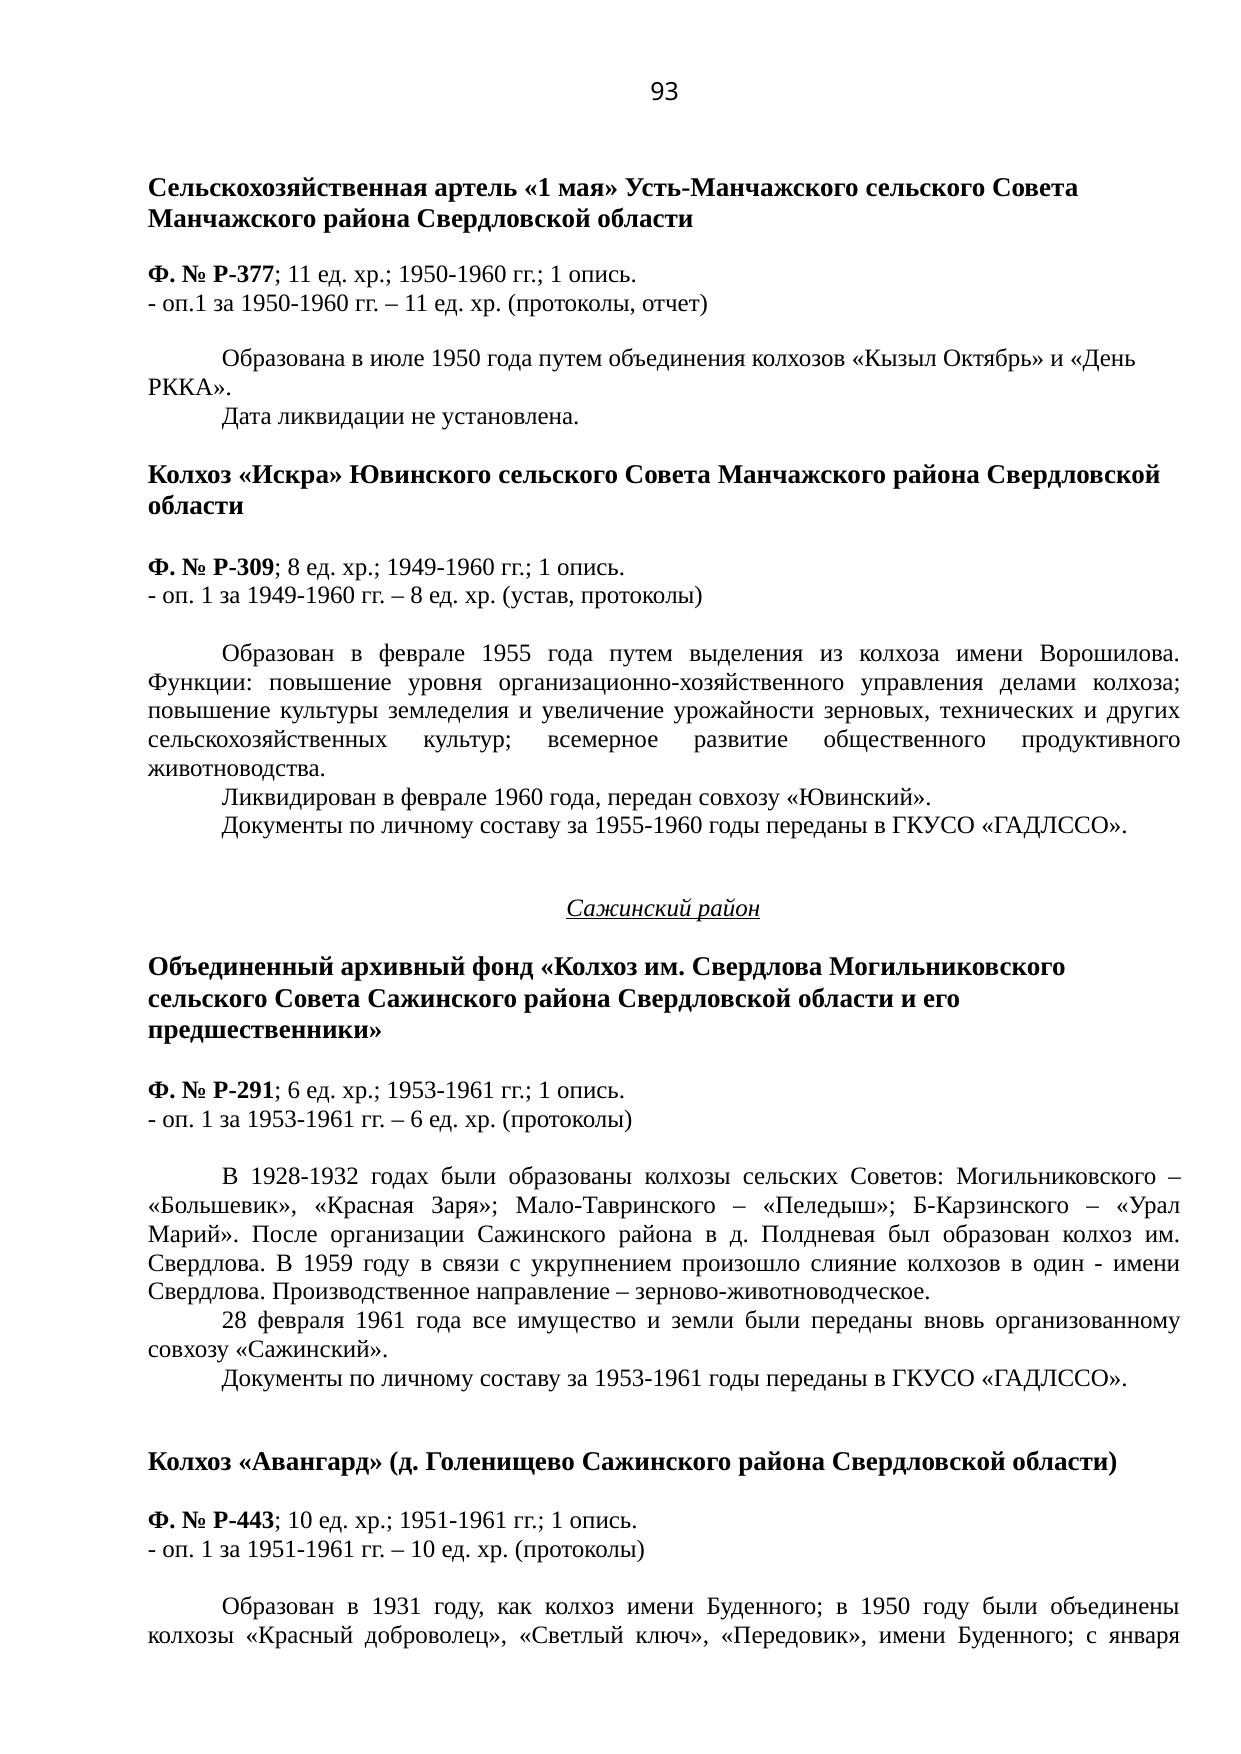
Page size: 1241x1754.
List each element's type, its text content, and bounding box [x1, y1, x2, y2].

text Объединенный архивный фонд «Колхоз им. Свердлова Могильниковского сельского Совета Сажинского района Свердловской области и его предшественники» [148, 951, 1181, 1044]
text Ф. № Р-377; 11 ед. хр.; 1950-1960 гг.; 1 опись. [148, 259, 1181, 288]
text Сельскохозяйственная артель «1 мая» Усть-Манчажского сельского Совета [148, 171, 1181, 202]
text Образована в июле 1950 года путем объединения колхозов «Кызыл Октябрь» и «День РККА». [148, 343, 1181, 401]
text - оп. 1 за 1953-1961 гг. – 6 ед. хр. (протоколы) [148, 1104, 1181, 1133]
text Документы по личному составу за 1955-1960 годы переданы в ГКУСО «ГАДЛССО». [148, 810, 1181, 839]
text Дата ликвидации не установлена. [148, 401, 1181, 429]
text Ликвидирован в феврале 1960 года, передан совхозу «Ювинский». [148, 782, 1181, 810]
text - оп. 1 за 1949-1960 гг. – 8 ед. хр. (устав, протоколы) [148, 580, 1181, 609]
text - оп.1 за 1950-1960 гг. – 11 ед. хр. (протоколы, отчет) [148, 288, 1181, 317]
text Сажинский район [148, 893, 1181, 922]
text Манчажского района Свердловской области [148, 202, 1181, 233]
text Ф. № Р-291; 6 ед. хр.; 1953-1961 гг.; 1 опись. [148, 1075, 1181, 1104]
text Ф. № Р-443; 10 ед. хр.; 1951-1961 гг.; 1 опись. [148, 1505, 1181, 1534]
text Образован в 1931 году, как колхоз имени Буденного; в 1950 году были объединены колхозы «Красный доброволец», «Светлый ключ», «Передовик», имени Буденного; с января [148, 1591, 1181, 1649]
text Образован в феврале 1955 года путем выделения из колхоза имени Ворошилова. Функции: повышение уровня организационно-хозяйственного управления делами колхоза; повышение культуры земледелия и увеличение урожайности зерновых, технических и других сельскохозяйственных культур; всемерное развитие общественного продуктивного животноводства. [148, 638, 1181, 782]
text Ф. № Р-309; 8 ед. хр.; 1949-1960 гг.; 1 опись. [148, 552, 1181, 580]
text - оп. 1 за 1951-1961 гг. – 10 ед. хр. (протоколы) [148, 1534, 1181, 1563]
text 28 февраля 1961 года все имущество и земли были переданы вновь организованному совхозу «Сажинский». [148, 1305, 1181, 1363]
text В 1928-1932 годах были образованы колхозы сельских Советов: Могильниковского – «Большевик», «Красная Заря»; Мало-Тавринского – «Пеледыш»; Б-Карзинского – «Урал Марий». После организации Сажинского района в д. Полдневая был образован колхоз им. Свердлова. В 1959 году в связи с укрупнением произошло слияние колхозов в один - имени Свердлова. Производственное направление – зерново-животноводческое. [148, 1161, 1181, 1305]
text Колхоз «Искра» Ювинского сельского Совета Манчажского района Свердловской области [148, 458, 1181, 521]
text Документы по личному составу за 1953-1961 годы переданы в ГКУСО «ГАДЛССО». [148, 1363, 1181, 1391]
text Колхоз «Авангард» (д. Голенищево Сажинского района Свердловской области) [148, 1445, 1181, 1476]
